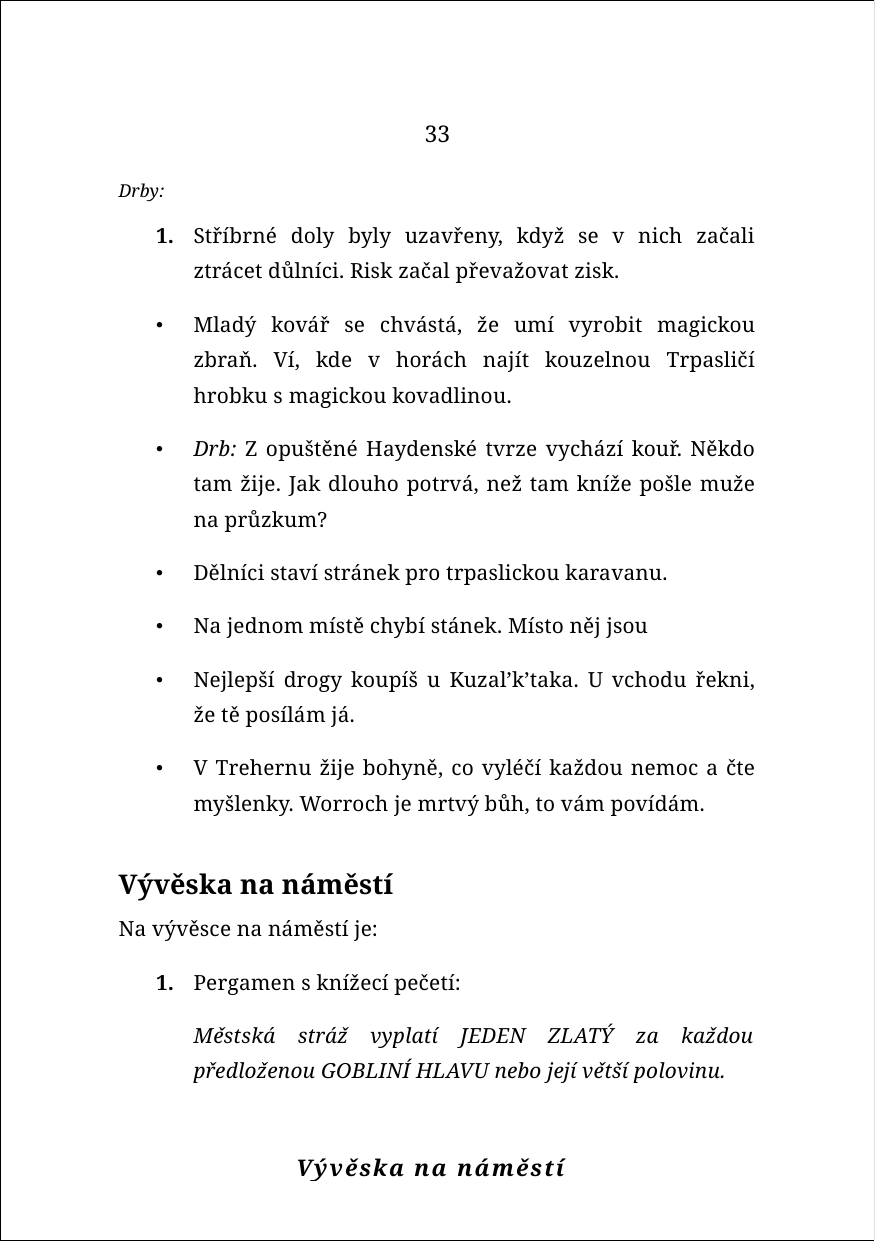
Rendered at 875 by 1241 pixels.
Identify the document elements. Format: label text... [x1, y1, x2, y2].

list Stříbrné doly byly uzavřeny, když se v nich začali ztrácet důlníci. Risk začal převažovat zisk. [156, 221, 756, 285]
list Městská stráž vyplatí JEDEN ZLATÝ za každou předloženou GOBLINÍ HLAVU nebo její větší polovinu. [156, 1021, 756, 1085]
list Pergamen s knížecí pečetí: [156, 968, 756, 996]
list V Trehernu žije bohyně, co vyléčí každou nemoc a čte myšlenky. Worroch je mrtvý bůh, to vám povídám. [156, 753, 756, 817]
list Mladý kovář se chvástá, že umí vyrobit magickou zbraň. Ví, kde v horách najít kouzelnou Trpasličí hrobku s magickou kovadlinou. [156, 310, 756, 409]
subtitle Vývěska na náměstí [118, 866, 756, 903]
list Na jednom místě chybí stánek. Místo něj jsou [156, 611, 756, 640]
text Na vývěsce na náměstí je: [118, 914, 756, 943]
list Dělníci staví stránek pro trpaslickou karavanu. [156, 558, 756, 587]
list Nejlepší drogy koupíš u Kuzal’k’taka. U vchodu řekni, že tě posílám já. [156, 665, 756, 729]
list Drb: Z opuštěné Haydenské tvrze vychází kouř. Někdo tam žije. Jak dlouho potrvá, než tam kníže pošle muže na průzkum? [156, 434, 756, 533]
text Drby: [118, 179, 756, 203]
